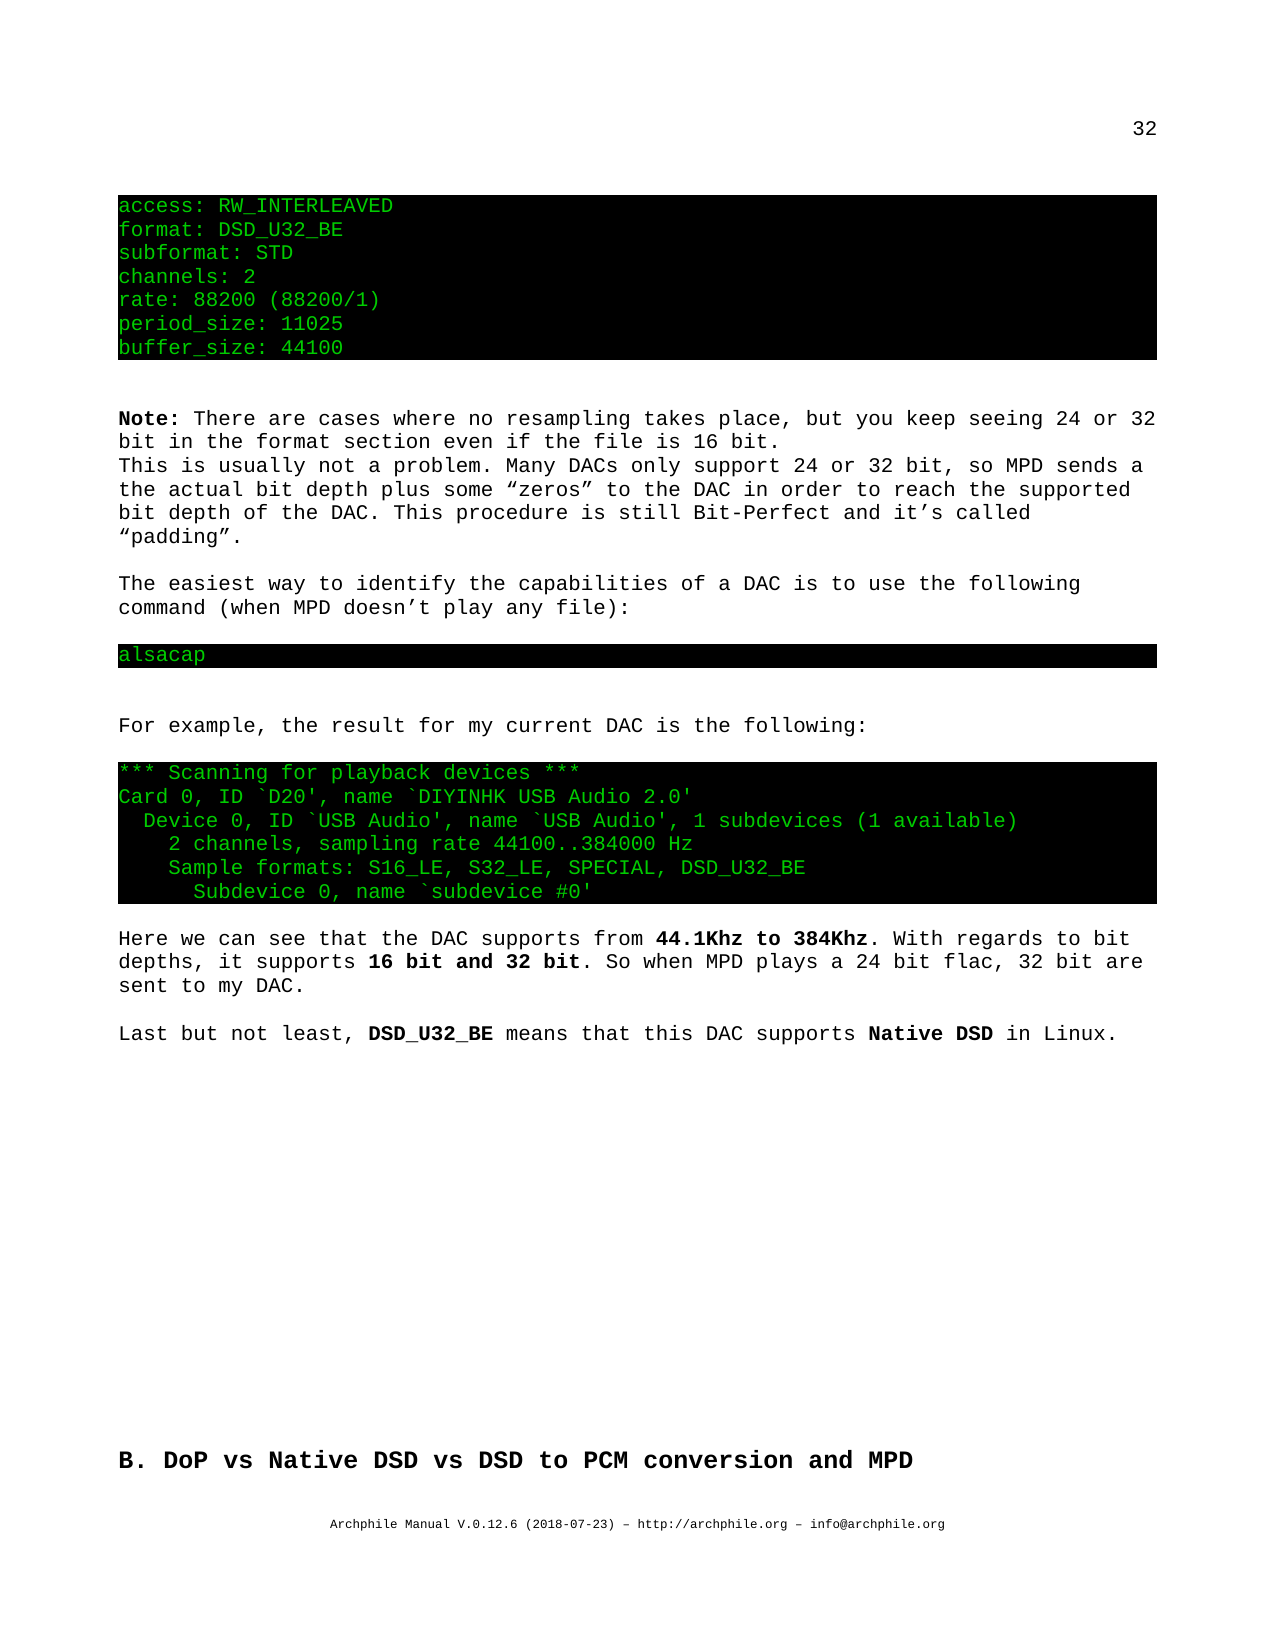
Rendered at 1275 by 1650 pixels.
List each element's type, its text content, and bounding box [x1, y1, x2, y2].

text buffer_size: 44100 [118, 337, 1157, 360]
text access: RW_INTERLEAVED [118, 195, 1157, 218]
text For example, the result for my current DAC is the following: [118, 715, 1157, 739]
text 2 channels, sampling rate 44100..384000 Hz [118, 833, 1157, 857]
text Sample formats: S16_LE, S32_LE, SPECIAL, DSD_U32_BE [118, 857, 1157, 881]
text channels: 2 [118, 266, 1157, 289]
text subformat: STD [118, 242, 1157, 266]
text Subdevice 0, name `subdevice #0' [118, 881, 1157, 904]
text rate: 88200 (88200/1) [118, 289, 1157, 313]
text Card 0, ID `D20', name `DIYINHK USB Audio 2.0' [118, 786, 1157, 810]
text B. DoP vs Native DSD vs DSD to PCM conversion and MPD [118, 1448, 1157, 1476]
text This is usually not a problem. Many DACs only support 24 or 32 bit, so MPD sends a the actual bit depth plus some “zeros” to the DAC in order to reach the supported bit depth of the DAC. This procedure is still Bit-Perfect and it’s called “padding”. [118, 455, 1157, 549]
text period_size: 11025 [118, 313, 1157, 337]
text format: DSD_U32_BE [118, 218, 1157, 242]
text Device 0, ID `USB Audio', name `USB Audio', 1 subdevices (1 available) [118, 810, 1157, 833]
text *** Scanning for playback devices *** [118, 762, 1157, 786]
text Here we can see that the DAC supports from 44.1Khz to 384Khz. With regards to bit depths, it supports 16 bit and 32 bit. So when MPD plays a 24 bit flac, 32 bit are sent to my DAC. [118, 928, 1157, 999]
text The easiest way to identify the capabilities of a DAC is to use the following command (when MPD doesn’t play any file): [118, 573, 1157, 621]
text Note: There are cases where no resampling takes place, but you keep seeing 24 or 32 bit in the format section even if the file is 16 bit. [118, 408, 1157, 455]
text Last but not least, DSD_U32_BE means that this DAC supports Native DSD in Linux. [118, 1022, 1157, 1046]
text alsacap [118, 644, 1157, 668]
